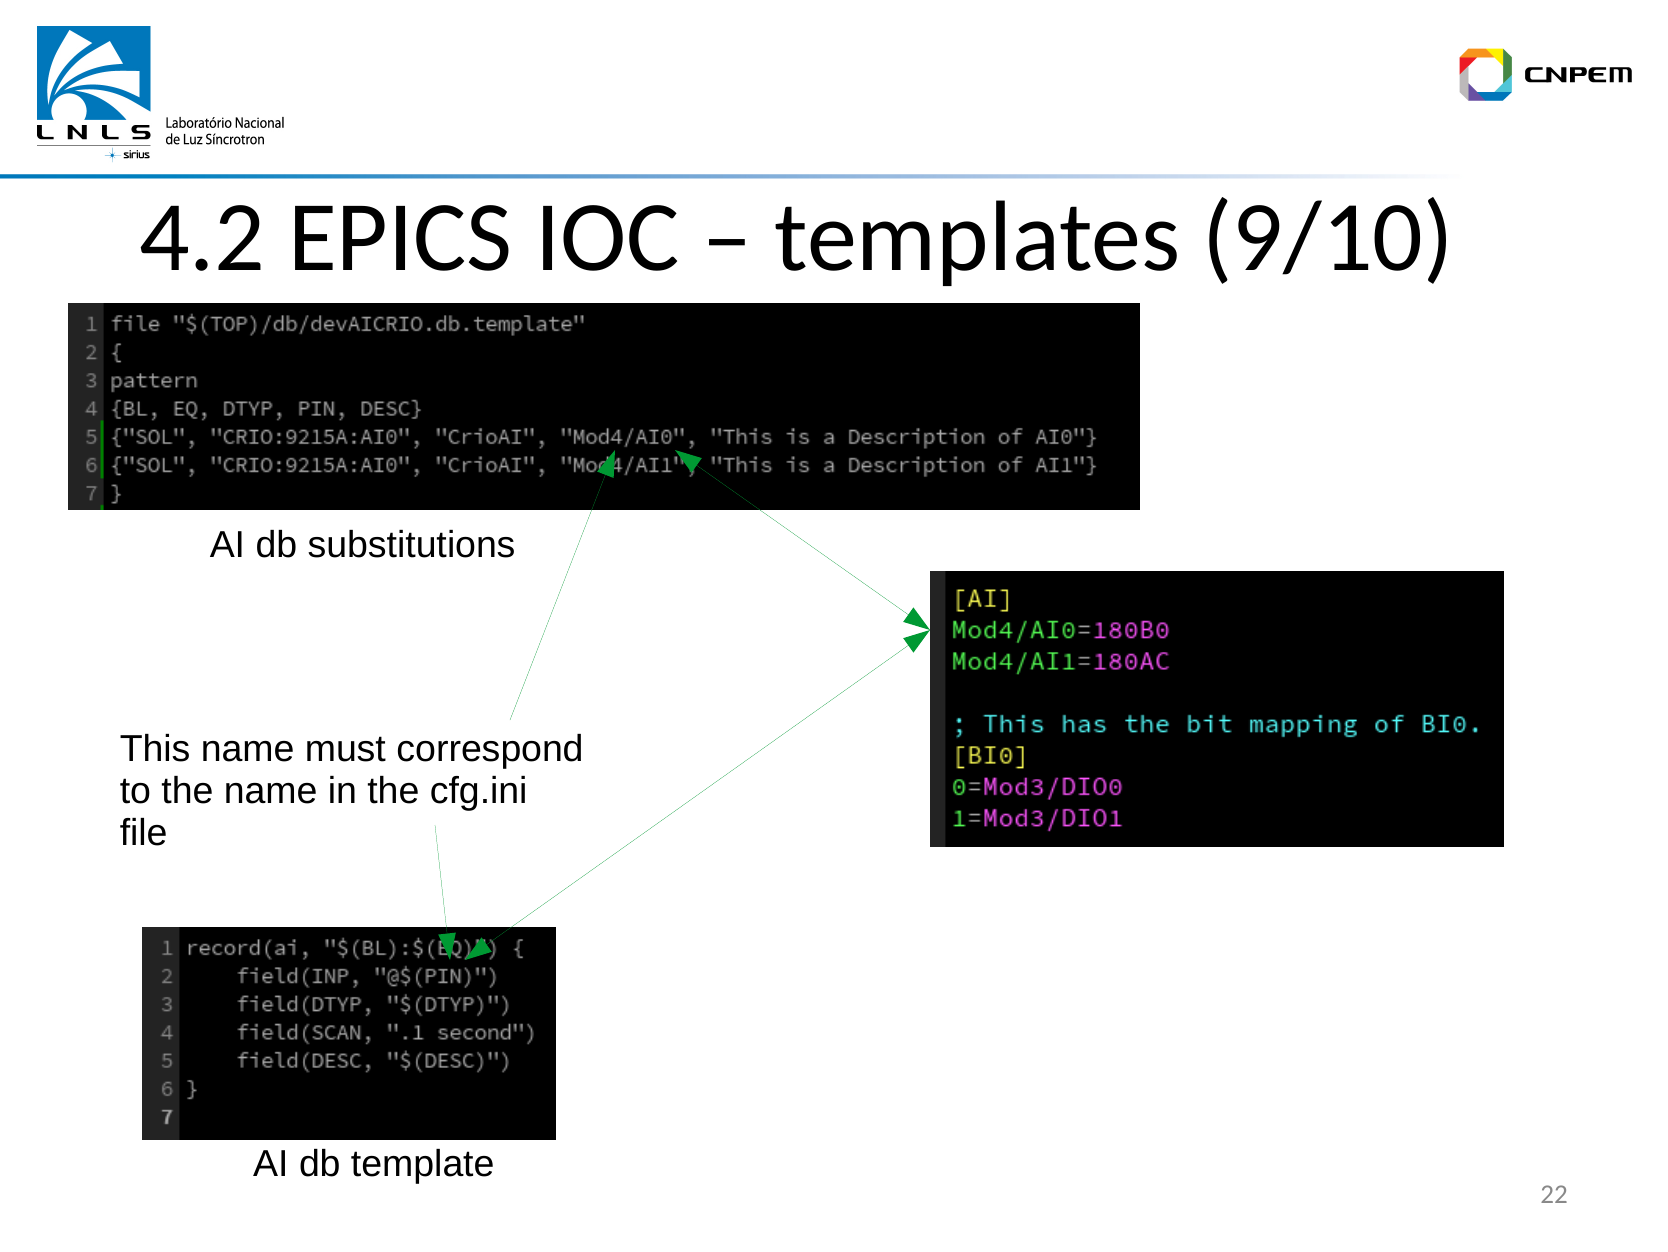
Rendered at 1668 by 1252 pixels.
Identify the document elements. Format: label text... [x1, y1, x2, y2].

text_box AI db substitutions [195, 516, 542, 616]
text_box AI db template [238, 1134, 586, 1234]
text_box This name must correspond to the name in the cfg.ini file [105, 720, 600, 861]
picture [0, 0, 1668, 1251]
text_box 4.2 EPICS IOC – templates (9/10) [139, 145, 1580, 346]
